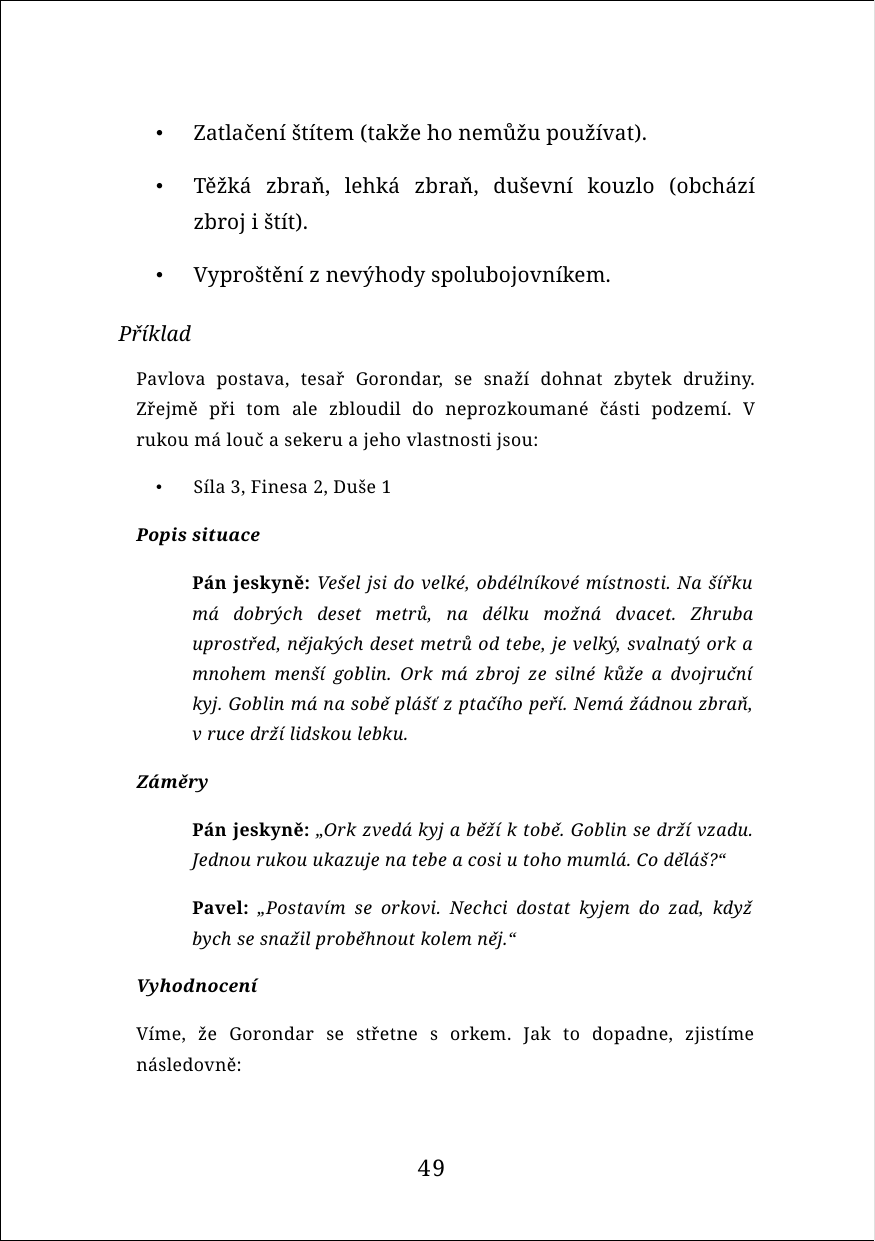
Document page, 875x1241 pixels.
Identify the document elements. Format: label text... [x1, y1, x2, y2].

text Příklad [118, 319, 756, 348]
text Pán jeskyně: „Ork zvedá kyj a běží k tobě. Goblin se drží vzadu. Jednou rukou ukazuje na tebe a cosi u toho mumlá. Co děláš?“ [192, 818, 756, 872]
text Pavlova postava, tesař Gorondar, se snaží dohnat zbytek družiny. Zřejmě při tom ale zbloudil do neprozkoumané části podzemí. V rukou má louč a sekeru a jeho vlastnosti jsou: [136, 367, 756, 451]
list Těžká zbraň, lehká zbraň, duševní kouzlo (obchází zbroj i štít). [156, 171, 756, 235]
text Záměry [136, 770, 756, 794]
list Vyproštění z nevýhody spolubojovníkem. [156, 260, 756, 289]
text Pavel: „Postavím se orkovi. Nechci dostat kyjem do zad, když bych se snažil proběhnout kolem něj.“ [192, 896, 756, 950]
text Vyhodnocení [136, 974, 756, 998]
text Víme, že Gorondar se střetne s orkem. Jak to dopadne, zjistíme následovně: [136, 1022, 756, 1076]
text Pán jeskyně: Vešel jsi do velké, obdélníkové místnosti. Na šířku má dobrých deset metrů, na délku možná dvacet. Zhruba uprostřed, nějakých deset metrů od tebe, je velký, svalnatý ork a mnohem menší goblin. Ork má zbroj ze silné kůže a dvojruční kyj. Goblin má na sobě plášť z ptačího peří. Nemá žádnou zbraň, v ruce drží lidskou lebku. [192, 571, 756, 746]
list Síla 3, Finesa 2, Duše 1 [156, 475, 756, 499]
text Popis situace [136, 523, 756, 547]
list Zatlačení štítem (takže ho nemůžu používat). [156, 118, 756, 147]
